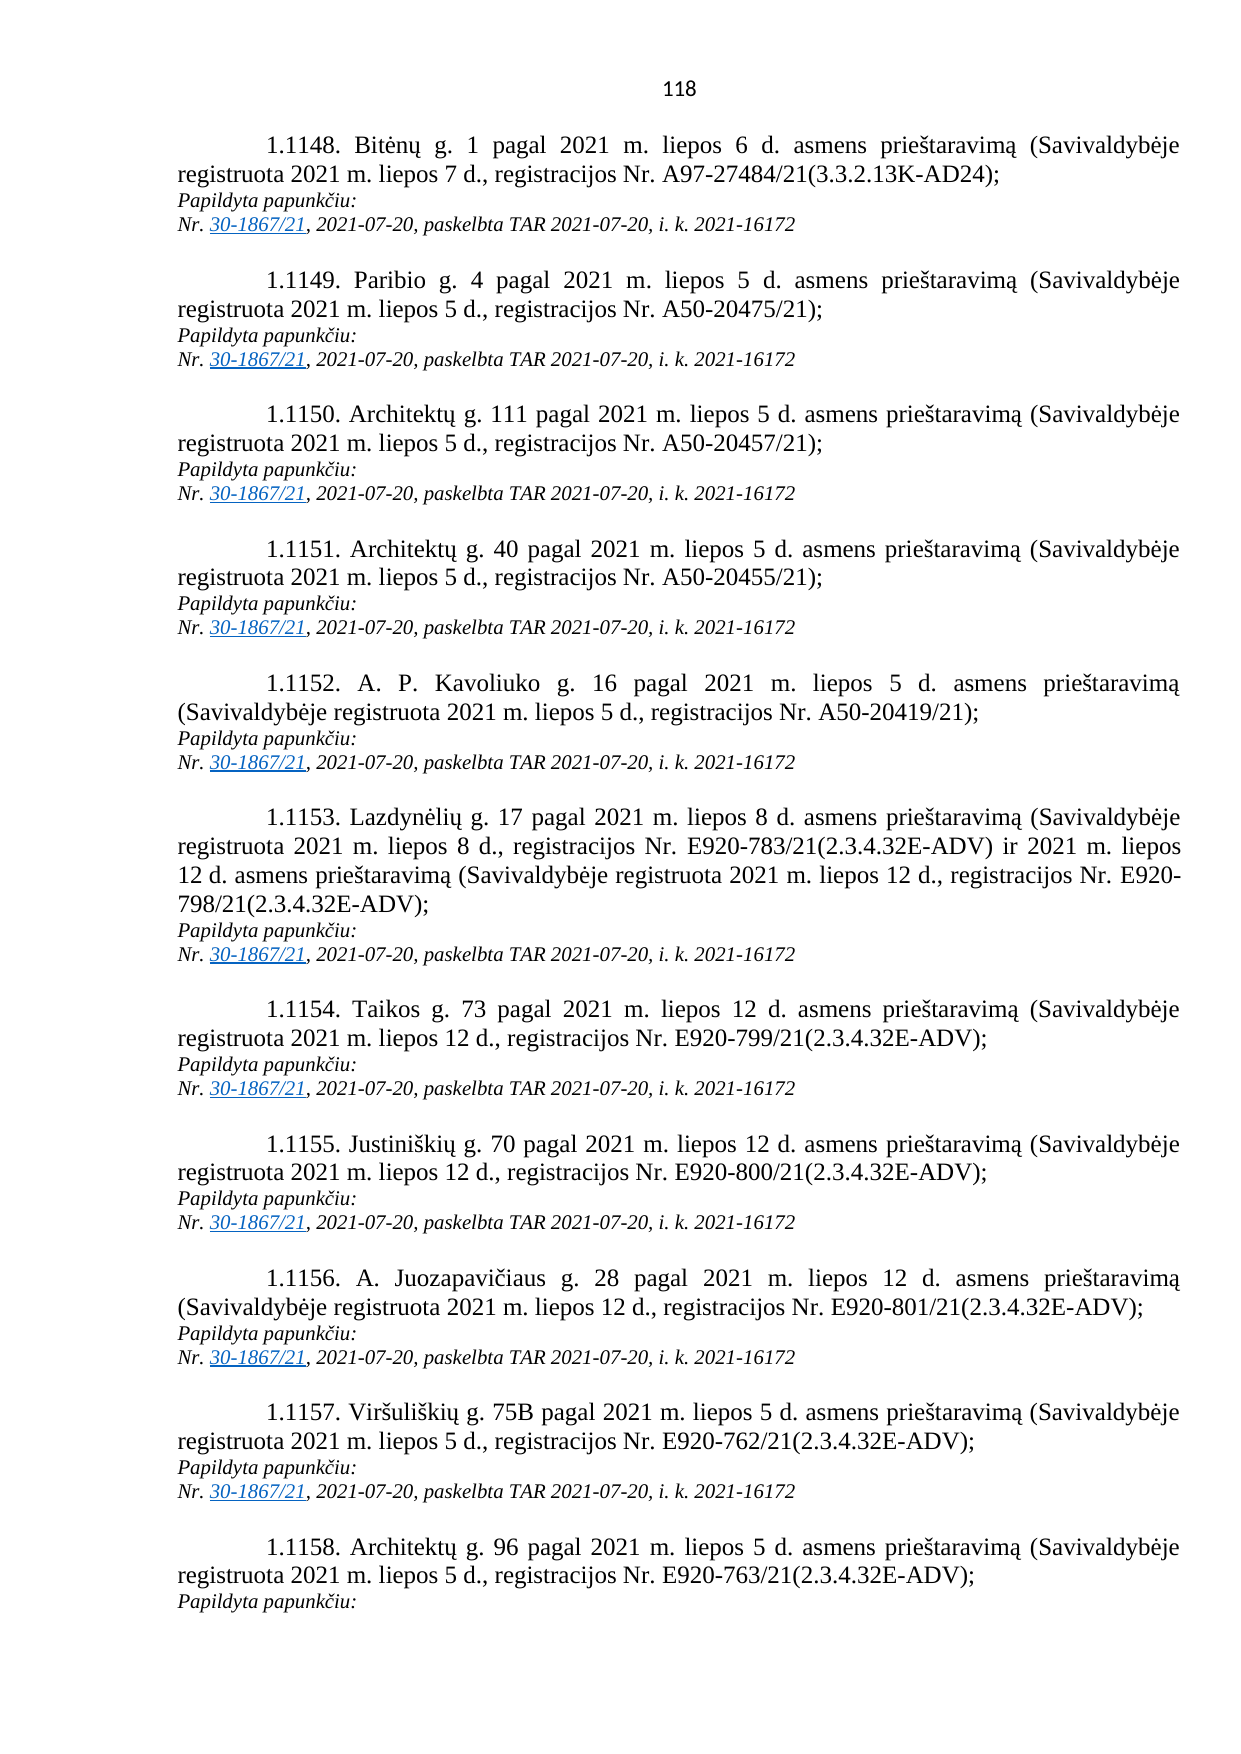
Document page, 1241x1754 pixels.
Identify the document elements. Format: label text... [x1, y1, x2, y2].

text Papildyta papunkčiu: [177, 1186, 1181, 1210]
text Nr. 30-1867/21, 2021-07-20, paskelbta TAR 2021-07-20, i. k. 2021-16172 [177, 750, 1181, 774]
text 1.1153. Lazdynėlių g. 17 pagal 2021 m. liepos 8 d. asmens prieštaravimą (Savivaldybėje registruota 2021 m. liepos 8 d., registracijos Nr. E920-783/21(2.3.4.32E-ADV) ir 2021 m. liepos 12 d. asmens prieštaravimą (Savivaldybėje registruota 2021 m. liepos 12 d., registracijos Nr. E920-798/21(2.3.4.32E-ADV); [177, 802, 1181, 917]
text 1.1154. Taikos g. 73 pagal 2021 m. liepos 12 d. asmens prieštaravimą (Savivaldybėje registruota 2021 m. liepos 12 d., registracijos Nr. E920-799/21(2.3.4.32E-ADV); [177, 994, 1181, 1052]
text Papildyta papunkčiu: [177, 322, 1181, 347]
text Nr. 30-1867/21, 2021-07-20, paskelbta TAR 2021-07-20, i. k. 2021-16172 [177, 1076, 1181, 1100]
text Nr. 30-1867/21, 2021-07-20, paskelbta TAR 2021-07-20, i. k. 2021-16172 [177, 1479, 1181, 1503]
text Papildyta papunkčiu: [177, 726, 1181, 750]
text Papildyta papunkčiu: [177, 1052, 1181, 1076]
text Papildyta papunkčiu: [177, 1455, 1181, 1479]
text 1.1151. Architektų g. 40 pagal 2021 m. liepos 5 d. asmens prieštaravimą (Savivaldybėje registruota 2021 m. liepos 5 d., registracijos Nr. A50-20455/21); [177, 534, 1181, 591]
text 1.1148. Bitėnų g. 1 pagal 2021 m. liepos 6 d. asmens prieštaravimą (Savivaldybėje registruota 2021 m. liepos 7 d., registracijos Nr. A97-27484/21(3.3.2.13K-AD24); [177, 131, 1181, 188]
text Nr. 30-1867/21, 2021-07-20, paskelbta TAR 2021-07-20, i. k. 2021-16172 [177, 942, 1181, 966]
text 1.1158. Architektų g. 96 pagal 2021 m. liepos 5 d. asmens prieštaravimą (Savivaldybėje registruota 2021 m. liepos 5 d., registracijos Nr. E920-763/21(2.3.4.32E-ADV); [177, 1532, 1181, 1589]
text Nr. 30-1867/21, 2021-07-20, paskelbta TAR 2021-07-20, i. k. 2021-16172 [177, 1210, 1181, 1234]
text Nr. 30-1867/21, 2021-07-20, paskelbta TAR 2021-07-20, i. k. 2021-16172 [177, 481, 1181, 505]
text 1.1157. Viršuliškių g. 75B pagal 2021 m. liepos 5 d. asmens prieštaravimą (Savivaldybėje registruota 2021 m. liepos 5 d., registracijos Nr. E920-762/21(2.3.4.32E-ADV); [177, 1397, 1181, 1455]
text Nr. 30-1867/21, 2021-07-20, paskelbta TAR 2021-07-20, i. k. 2021-16172 [177, 615, 1181, 639]
text Nr. 30-1867/21, 2021-07-20, paskelbta TAR 2021-07-20, i. k. 2021-16172 [177, 347, 1181, 371]
text 1.1150. Architektų g. 111 pagal 2021 m. liepos 5 d. asmens prieštaravimą (Savivaldybėje registruota 2021 m. liepos 5 d., registracijos Nr. A50-20457/21); [177, 399, 1181, 457]
text Papildyta papunkčiu: [177, 591, 1181, 615]
text Papildyta papunkčiu: [177, 1321, 1181, 1345]
text 1.1149. Paribio g. 4 pagal 2021 m. liepos 5 d. asmens prieštaravimą (Savivaldybėje registruota 2021 m. liepos 5 d., registracijos Nr. A50-20475/21); [177, 265, 1181, 322]
text Papildyta papunkčiu: [177, 1589, 1181, 1613]
text 1.1155. Justiniškių g. 70 pagal 2021 m. liepos 12 d. asmens prieštaravimą (Savivaldybėje registruota 2021 m. liepos 12 d., registracijos Nr. E920-800/21(2.3.4.32E-ADV); [177, 1129, 1181, 1186]
text Nr. 30-1867/21, 2021-07-20, paskelbta TAR 2021-07-20, i. k. 2021-16172 [177, 212, 1181, 236]
text Nr. 30-1867/21, 2021-07-20, paskelbta TAR 2021-07-20, i. k. 2021-16172 [177, 1345, 1181, 1369]
text 1.1152. A. P. Kavoliuko g. 16 pagal 2021 m. liepos 5 d. asmens prieštaravimą (Savivaldybėje registruota 2021 m. liepos 5 d., registracijos Nr. A50-20419/21); [177, 668, 1181, 726]
text Papildyta papunkčiu: [177, 188, 1181, 212]
text Papildyta papunkčiu: [177, 457, 1181, 481]
text 1.1156. A. Juozapavičiaus g. 28 pagal 2021 m. liepos 12 d. asmens prieštaravimą (Savivaldybėje registruota 2021 m. liepos 12 d., registracijos Nr. E920-801/21(2.3.4.32E-ADV); [177, 1263, 1181, 1321]
text Papildyta papunkčiu: [177, 917, 1181, 942]
